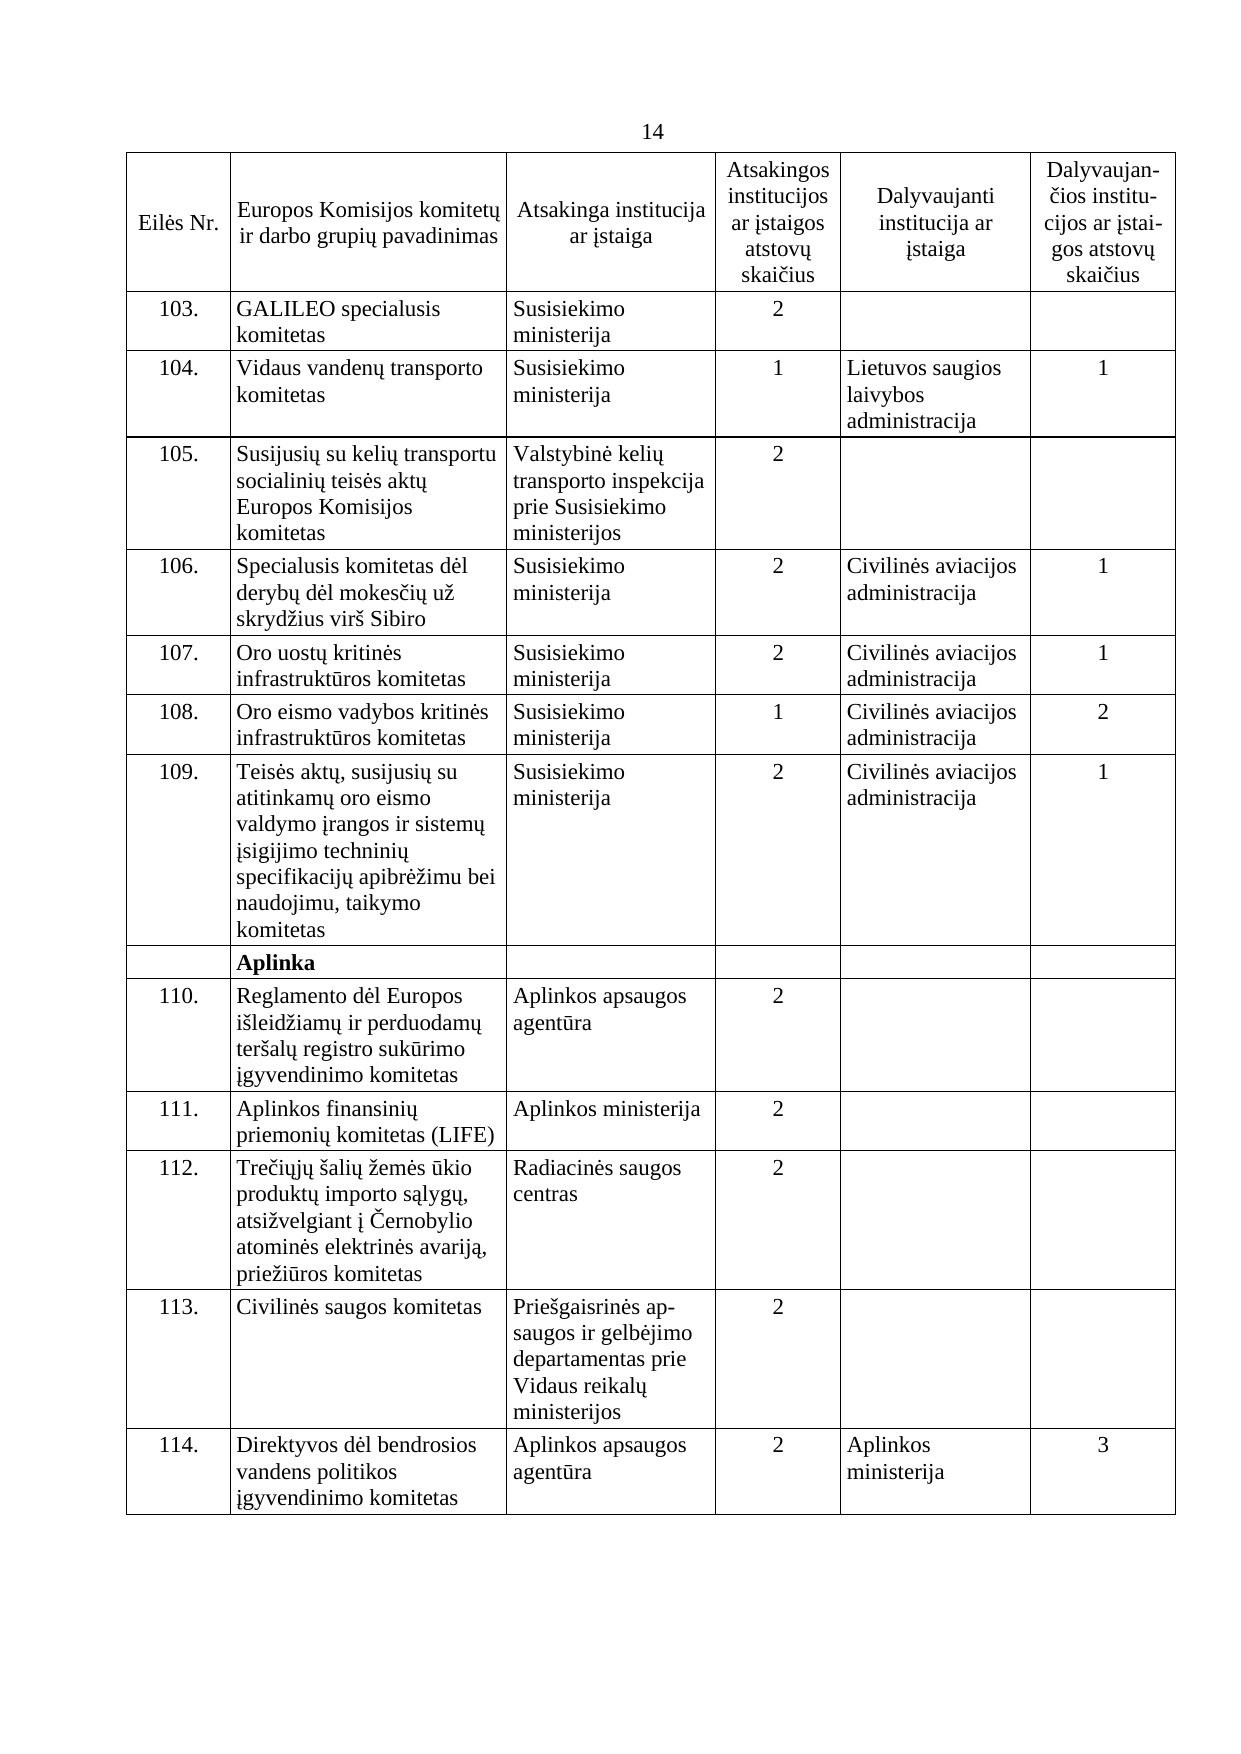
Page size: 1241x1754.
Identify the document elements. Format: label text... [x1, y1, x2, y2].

table_cell Oro uostų kritinės infrastruktūros komitetas [231, 636, 506, 694]
table_cell 108. [127, 695, 230, 754]
table_cell Civilinės saugos komitetas [231, 1290, 506, 1427]
table_cell [507, 946, 715, 978]
table_cell Direktyvos dėl bendrosios vandens politikos įgyvendinimo komitetas [231, 1429, 506, 1513]
table_cell 113. [127, 1290, 230, 1427]
table_cell [841, 1290, 1030, 1427]
table_header Dalyvaujanti institucija ar įstaiga [841, 153, 1030, 291]
table_cell 2 [716, 1092, 840, 1150]
table_cell 107. [127, 636, 230, 694]
table_cell [1031, 946, 1175, 978]
table_header Dalyvaujan­čios institu­cijos ar įstai­gos atstovų skaičius [1031, 153, 1175, 291]
table_cell 2 [716, 755, 840, 945]
table_cell 2 [1031, 695, 1175, 754]
table_cell 2 [716, 979, 840, 1091]
table_cell [716, 946, 840, 978]
table_cell 110. [127, 979, 230, 1091]
table_cell Trečiųjų šalių žemės ūkio produktų importo sąlygų, atsižvelgiant į Černobylio atominės elektrinės avariją, priežiūros komitetas [231, 1151, 506, 1289]
table_cell [1031, 438, 1175, 549]
table_cell [127, 946, 230, 978]
table_cell 1 [1031, 636, 1175, 694]
table_cell 114. [127, 1429, 230, 1513]
table_cell Aplinkos ministerija [841, 1429, 1030, 1513]
table_cell Valstybinė kelių transporto inspekcija prie Susisiekimo ministerijos [507, 438, 715, 549]
table_cell Susisiekimo ministerija [507, 351, 715, 436]
table_cell Reglamento dėl Europos išleidžiamų ir perduodamų teršalų registro sukūrimo įgyvendinimo komitetas [231, 979, 506, 1091]
table_cell 1 [1031, 755, 1175, 945]
table_cell Specialusis komitetas dėl derybų dėl mokesčių už skrydžius virš Sibiro [231, 550, 506, 634]
table_cell [841, 1151, 1030, 1289]
table_header Europos Komisijos komitetų ir darbo grupių pavadinimas [231, 153, 506, 291]
table_cell 105. [127, 438, 230, 549]
table_cell Susisiekimo ministerija [507, 550, 715, 634]
table_cell Aplinkos apsaugos agentūra [507, 1429, 715, 1513]
table_cell 104. [127, 351, 230, 436]
table_cell [1031, 1290, 1175, 1427]
table_cell 1 [1031, 351, 1175, 436]
table_cell [1031, 979, 1175, 1091]
table_cell 2 [716, 292, 840, 350]
table_cell Lietuvos saugios laivybos administracija [841, 351, 1030, 436]
table_cell 111. [127, 1092, 230, 1150]
table_cell 2 [716, 1429, 840, 1513]
table_cell 2 [716, 636, 840, 694]
table_cell 2 [716, 1290, 840, 1427]
table_cell [841, 292, 1030, 350]
table_header Eilės Nr. [127, 153, 230, 291]
table_cell 103. [127, 292, 230, 350]
table_cell Susijusių su kelių transportu socialinių teisės aktų Europos Komisijos komitetas [231, 438, 506, 549]
table_cell 109. [127, 755, 230, 945]
table_cell Susisiekimo ministerija [507, 292, 715, 350]
table_cell Oro eismo vadybos kritinės infrastruktūros komitetas [231, 695, 506, 754]
table_cell Aplinka [231, 946, 506, 978]
table_cell Teisės aktų, susijusių su atitinkamų oro eismo valdymo įrangos ir sistemų įsigijimo techninių specifikacijų apibrėžimu bei naudojimu, taikymo komitetas [231, 755, 506, 945]
table_header Atsakinga institucija ar įstaiga [507, 153, 715, 291]
table_cell 3 [1031, 1429, 1175, 1513]
table_cell [841, 438, 1030, 549]
table_cell 1 [716, 695, 840, 754]
table_cell [1031, 1151, 1175, 1289]
table_cell 1 [1031, 550, 1175, 634]
table_header Atsakingos institucijos ar įstaigos atstovų skaičius [716, 153, 840, 291]
table_cell [841, 946, 1030, 978]
table_cell Civilinės aviaci­jos administracija [841, 636, 1030, 694]
table_cell Civilinės aviaci­jos administracija [841, 550, 1030, 634]
table_cell [1031, 1092, 1175, 1150]
table_cell Susisiekimo ministerija [507, 636, 715, 694]
table_cell Susisiekimo ministerija [507, 755, 715, 945]
table_cell Vidaus vandenų transporto komitetas [231, 351, 506, 436]
table_cell Civilinės aviaci­jos administracija [841, 695, 1030, 754]
table_cell Priešgaisrinės ap­saugos ir gelbėji­mo departamentas prie Vidaus reikalų ministerijos [507, 1290, 715, 1427]
table_cell 112. [127, 1151, 230, 1289]
table_cell [841, 979, 1030, 1091]
table_cell 1 [716, 351, 840, 436]
table_cell [1031, 292, 1175, 350]
table_cell Aplinkos ministerija [507, 1092, 715, 1150]
table_cell 2 [716, 550, 840, 634]
table_cell GALILEO specialusis komitetas [231, 292, 506, 350]
table_cell 2 [716, 1151, 840, 1289]
table_cell Civilinės aviaci­jos administracija [841, 755, 1030, 945]
table_cell 106. [127, 550, 230, 634]
table_cell Aplinkos apsaugos agentūra [507, 979, 715, 1091]
table_cell Radiacinės saugos centras [507, 1151, 715, 1289]
table_cell Aplinkos finansinių priemonių komitetas (LIFE) [231, 1092, 506, 1150]
table_cell [841, 1092, 1030, 1150]
table_cell 2 [716, 438, 840, 549]
table_cell Susisiekimo ministerija [507, 695, 715, 754]
